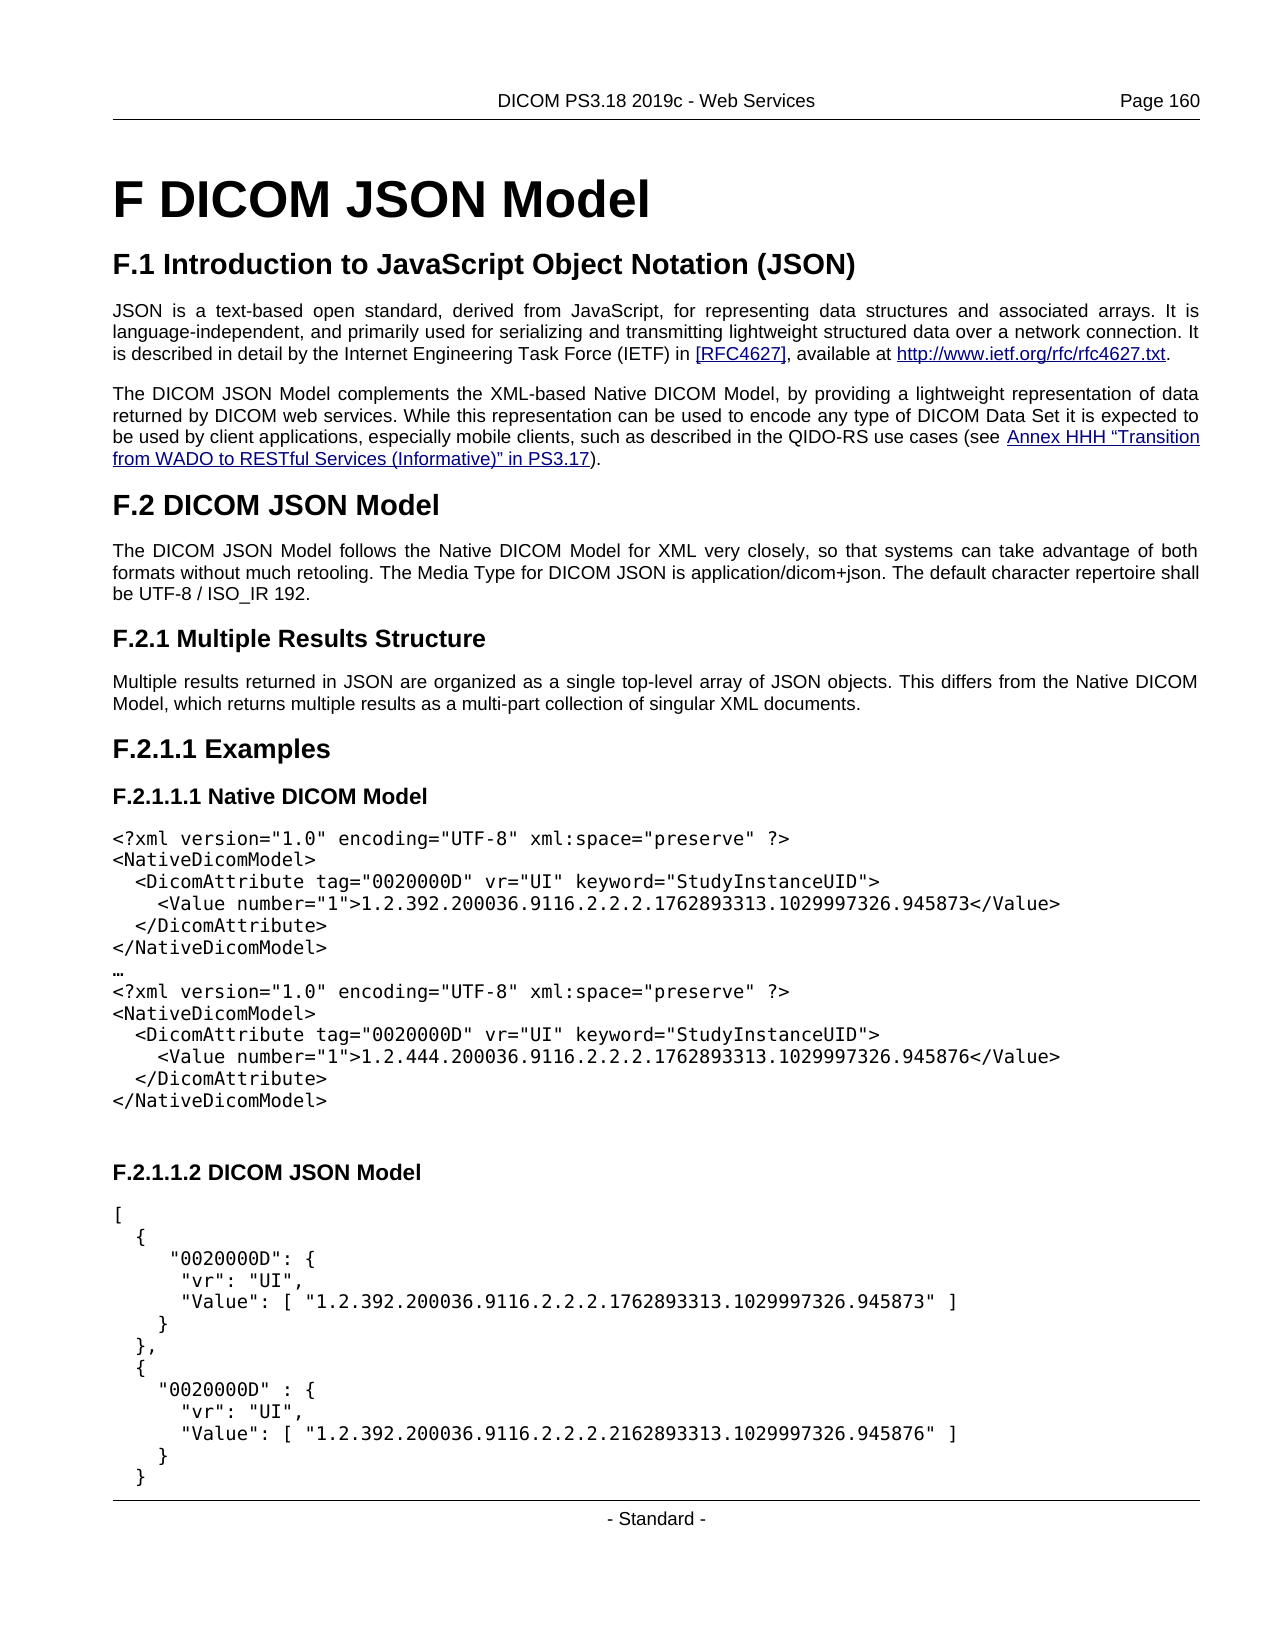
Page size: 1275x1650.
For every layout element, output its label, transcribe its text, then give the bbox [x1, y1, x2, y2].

text F.2 DICOM JSON Model [112, 488, 1200, 521]
text The DICOM JSON Model follows the Native DICOM Model for XML very closely, so that systems can take advantage of both formats without much retooling. The Media Type for DICOM JSON is application/dicom+json. The default character repertoire shall be UTF-8 / ISO_IR 192. [112, 540, 1200, 605]
text The DICOM JSON Model complements the XML-based Native DICOM Model, by providing a lightweight representation of data returned by DICOM web services. While this representation can be used to encode any type of DICOM Data Set it is expected to be used by client applications, especially mobile clients, such as described in the QIDO-RS use cases (see Annex HHH “Transition from WADO to RESTful Services (Informative)” in PS3.17). [112, 383, 1200, 469]
text F.2.1.1.2 DICOM JSON Model [112, 1159, 1200, 1185]
text JSON is a text-based open standard, derived from JavaScript, for representing data structures and associated arrays. It is language-independent, and primarily used for serializing and transmitting lightweight structured data over a network connection. It is described in detail by the Internet Engineering Task Force (IETF) in [RFC4627], available at http://​www.ietf.org/​rfc/​rfc4627.txt. [112, 299, 1200, 364]
text F DICOM JSON Model [112, 169, 1200, 228]
text <?xml version="1.0" encoding="UTF-8" xml:space="preserve" ?> <NativeDicomModel> <DicomAttribute tag="0020000D" vr="UI" keyword="StudyInstanceUID"> <Value number="1">1.2.392.200036.9116.2.2.2.1762893313.1029997326.945873</Value> </DicomAttribute> </NativeDicomModel> … <?xml version="1.0" encoding="UTF-8" xml:space="preserve" ?> <NativeDicomModel> <DicomAttribute tag="0020000D" vr="UI" keyword="StudyInstanceUID"> <Value number="1">1.2.444.200036.9116.2.2.2.1762893313.1029997326.945876</Value> </DicomAttribute> </NativeDicomModel> [112, 827, 1200, 1141]
text F.2.1.1 Examples [112, 733, 1200, 764]
text Multiple results returned in JSON are organized as a single top-level array of JSON objects. This differs from the Native DICOM Model, which returns multiple results as a multi-part collection of singular XML documents. [112, 671, 1200, 714]
text F.2.1 Multiple Results Structure [112, 623, 1200, 652]
text F.1 Introduction to JavaScript Object Notation (JSON) [112, 247, 1200, 281]
text [ { "0020000D": { "vr": "UI", "Value": [ "1.2.392.200036.9116.2.2.2.1762893313.1029997326.945873" ] } }, { "0020000D" : { "vr": "UI", "Value": [ "1.2.392.200036.9116.2.2.2.2162893313.1029997326.945876" ] } } [112, 1204, 1200, 1488]
text F.2.1.1.1 Native DICOM Model [112, 783, 1200, 809]
